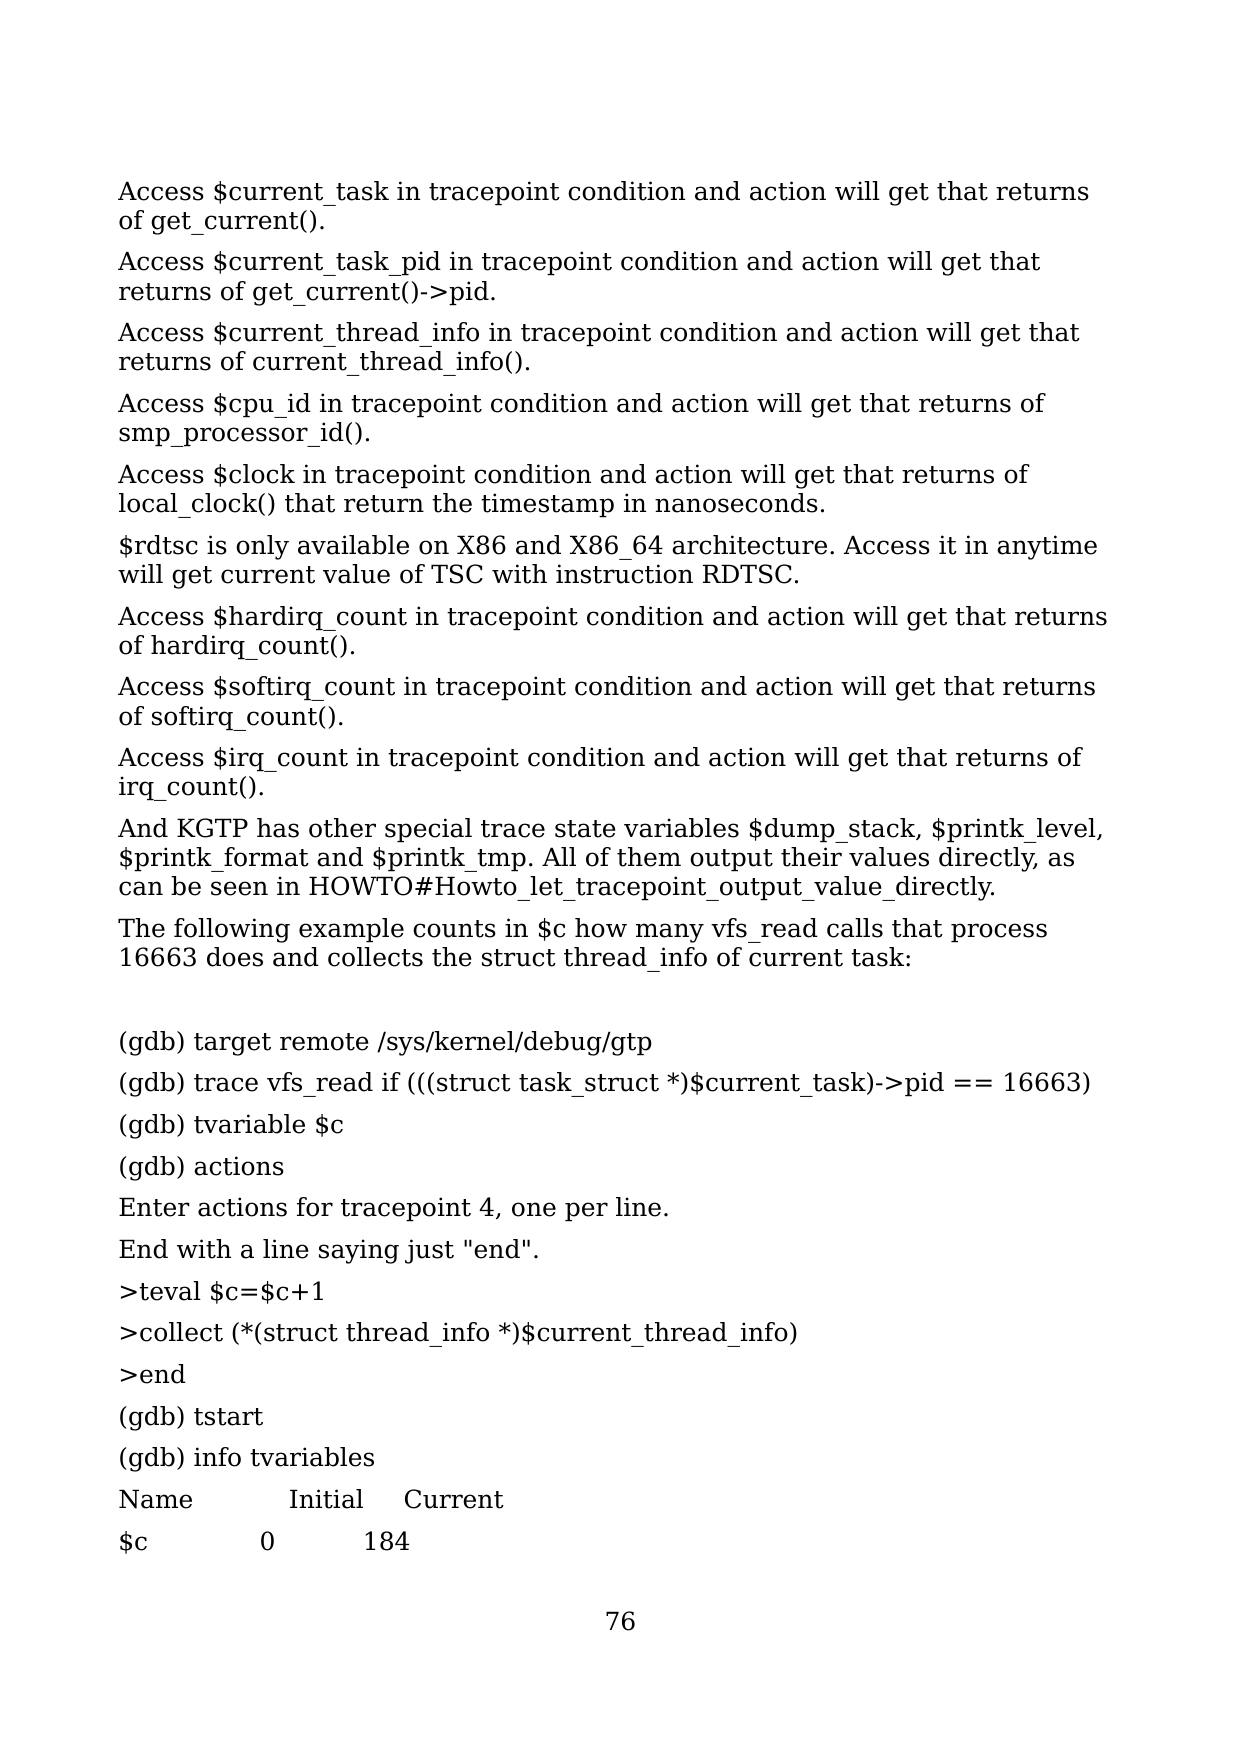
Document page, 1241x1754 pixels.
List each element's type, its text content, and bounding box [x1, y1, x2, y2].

text (gdb) info tvariables [118, 1443, 1122, 1473]
text (gdb) actions [118, 1152, 1122, 1181]
text >collect (*(struct thread_info *)$current_thread_info) [118, 1318, 1122, 1348]
text Access $cpu_id in tracepoint condition and action will get that returns of smp_processor_id(). [118, 389, 1122, 448]
text (gdb) target remote /sys/kernel/debug/gtp [118, 1027, 1122, 1056]
text $c 0 184 [118, 1527, 1122, 1556]
text (gdb) tvariable $c [118, 1110, 1122, 1139]
text End with a line saying just "end". [118, 1235, 1122, 1264]
text Access $hardirq_count in tracepoint condition and action will get that returns of hardirq_count(). [118, 602, 1122, 660]
text (gdb) tstart [118, 1402, 1122, 1431]
text Access $current_task in tracepoint condition and action will get that returns of get_current(). [118, 177, 1122, 235]
text Access $current_thread_info in tracepoint condition and action will get that returns of current_thread_info(). [118, 318, 1122, 377]
text Access $irq_count in tracepoint condition and action will get that returns of irq_count(). [118, 743, 1122, 802]
text $rdtsc is only available on X86 and X86_64 architecture. Access it in anytime will get current value of TSC with instruction RDTSC. [118, 531, 1122, 589]
text >teval $c=$c+1 [118, 1277, 1122, 1306]
text (gdb) trace vfs_read if (((struct task_struct *)$current_task)->pid == 16663) [118, 1068, 1122, 1098]
text And KGTP has other special trace state variables $dump_stack, $printk_level, $printk_format and $printk_tmp. All of them output their values directly, as can be seen in HOWTO#Howto_let_tracepoint_output_value_directly. [118, 814, 1122, 902]
text The following example counts in $c how many vfs_read calls that process 16663 does and collects the struct thread_info of current task: [118, 914, 1122, 973]
text Access $clock in tracepoint condition and action will get that returns of local_clock() that return the timestamp in nanoseconds. [118, 460, 1122, 518]
text Access $current_task_pid in tracepoint condition and action will get that returns of get_current()->pid. [118, 248, 1122, 306]
text Access $softirq_count in tracepoint condition and action will get that returns of softirq_count(). [118, 673, 1122, 731]
text >end [118, 1360, 1122, 1389]
text Name Initial Current [118, 1485, 1122, 1514]
text Enter actions for tracepoint 4, one per line. [118, 1193, 1122, 1223]
